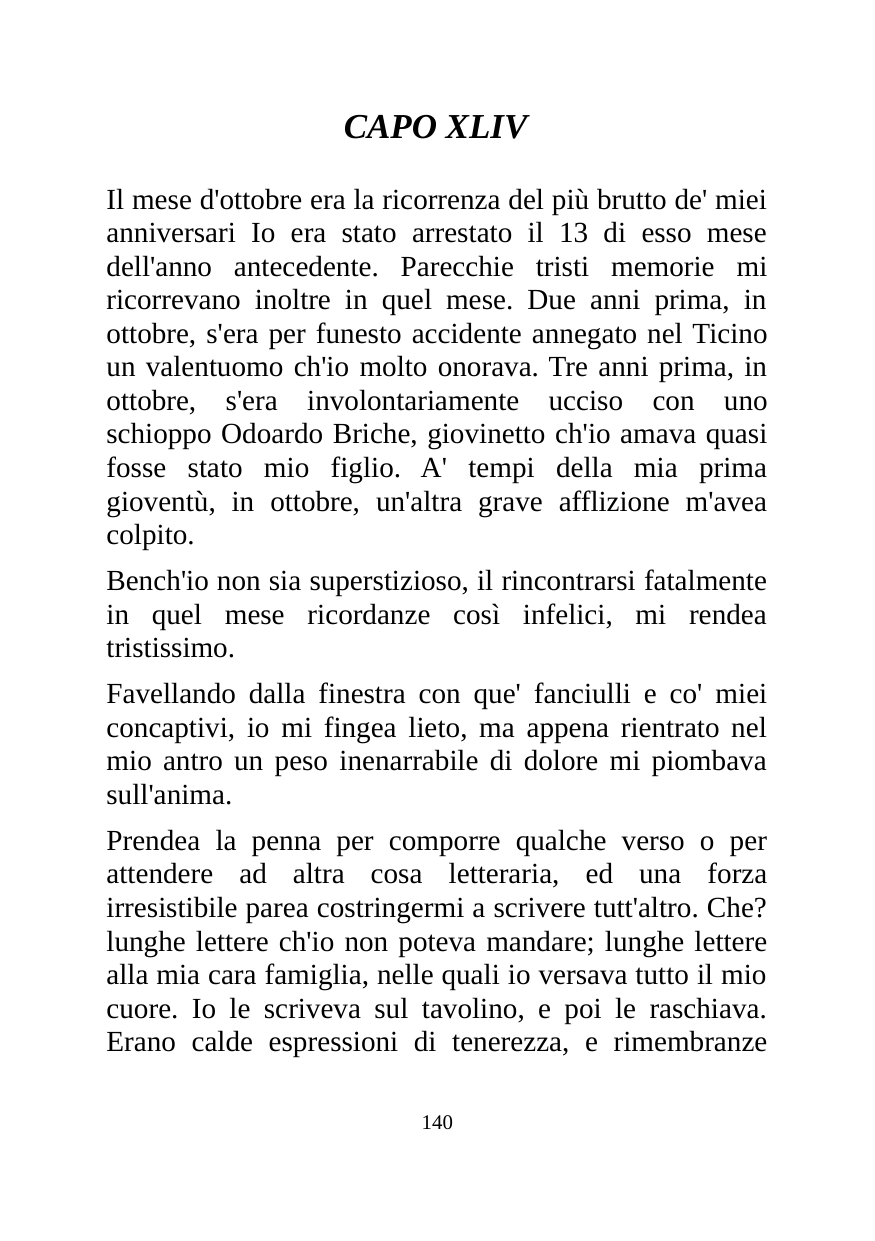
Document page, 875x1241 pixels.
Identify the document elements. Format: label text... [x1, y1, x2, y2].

text Bench'io non sia superstizioso, il rincontrarsi fatalmente in quel mese ricordanze così infelici, mi rendea tristissimo. [106, 563, 768, 664]
text Favellando dalla finestra con que' fanciulli e co' miei concaptivi, io mi fingea lieto, ma appena rientrato nel mio antro un peso inenarrabile di dolore mi piombava sull'anima. [106, 676, 768, 811]
subtitle CAPO XLIV [106, 106, 768, 146]
text Il mese d'ottobre era la ricorrenza del più brutto de' miei anniversari Io era stato arrestato il 13 di esso mese dell'anno antecedente. Parecchie tristi memorie mi ricorrevano inoltre in quel mese. Due anni prima, in ottobre, s'era per funesto accidente annegato nel Ticino un valentuomo ch'io molto onorava. Tre anni prima, in ottobre, s'era involontariamente ucciso con uno schioppo Odoardo Briche, giovinetto ch'io amava quasi fosse stato mio figlio. A' tempi della mia prima gioventù, in ottobre, un'altra grave afflizione m'avea colpito. [106, 182, 768, 551]
text Prendea la penna per comporre qualche verso o per attendere ad altra cosa letteraria, ed una forza irresistibile parea costringermi a scrivere tutt'altro. Che? lunghe lettere ch'io non poteva mandare; lunghe lettere alla mia cara famiglia, nelle quali io versava tutto il mio cuore. Io le scriveva sul tavolino, e poi le raschiava. Erano calde espressioni di tenerezza, e rimembranze [106, 823, 768, 1058]
